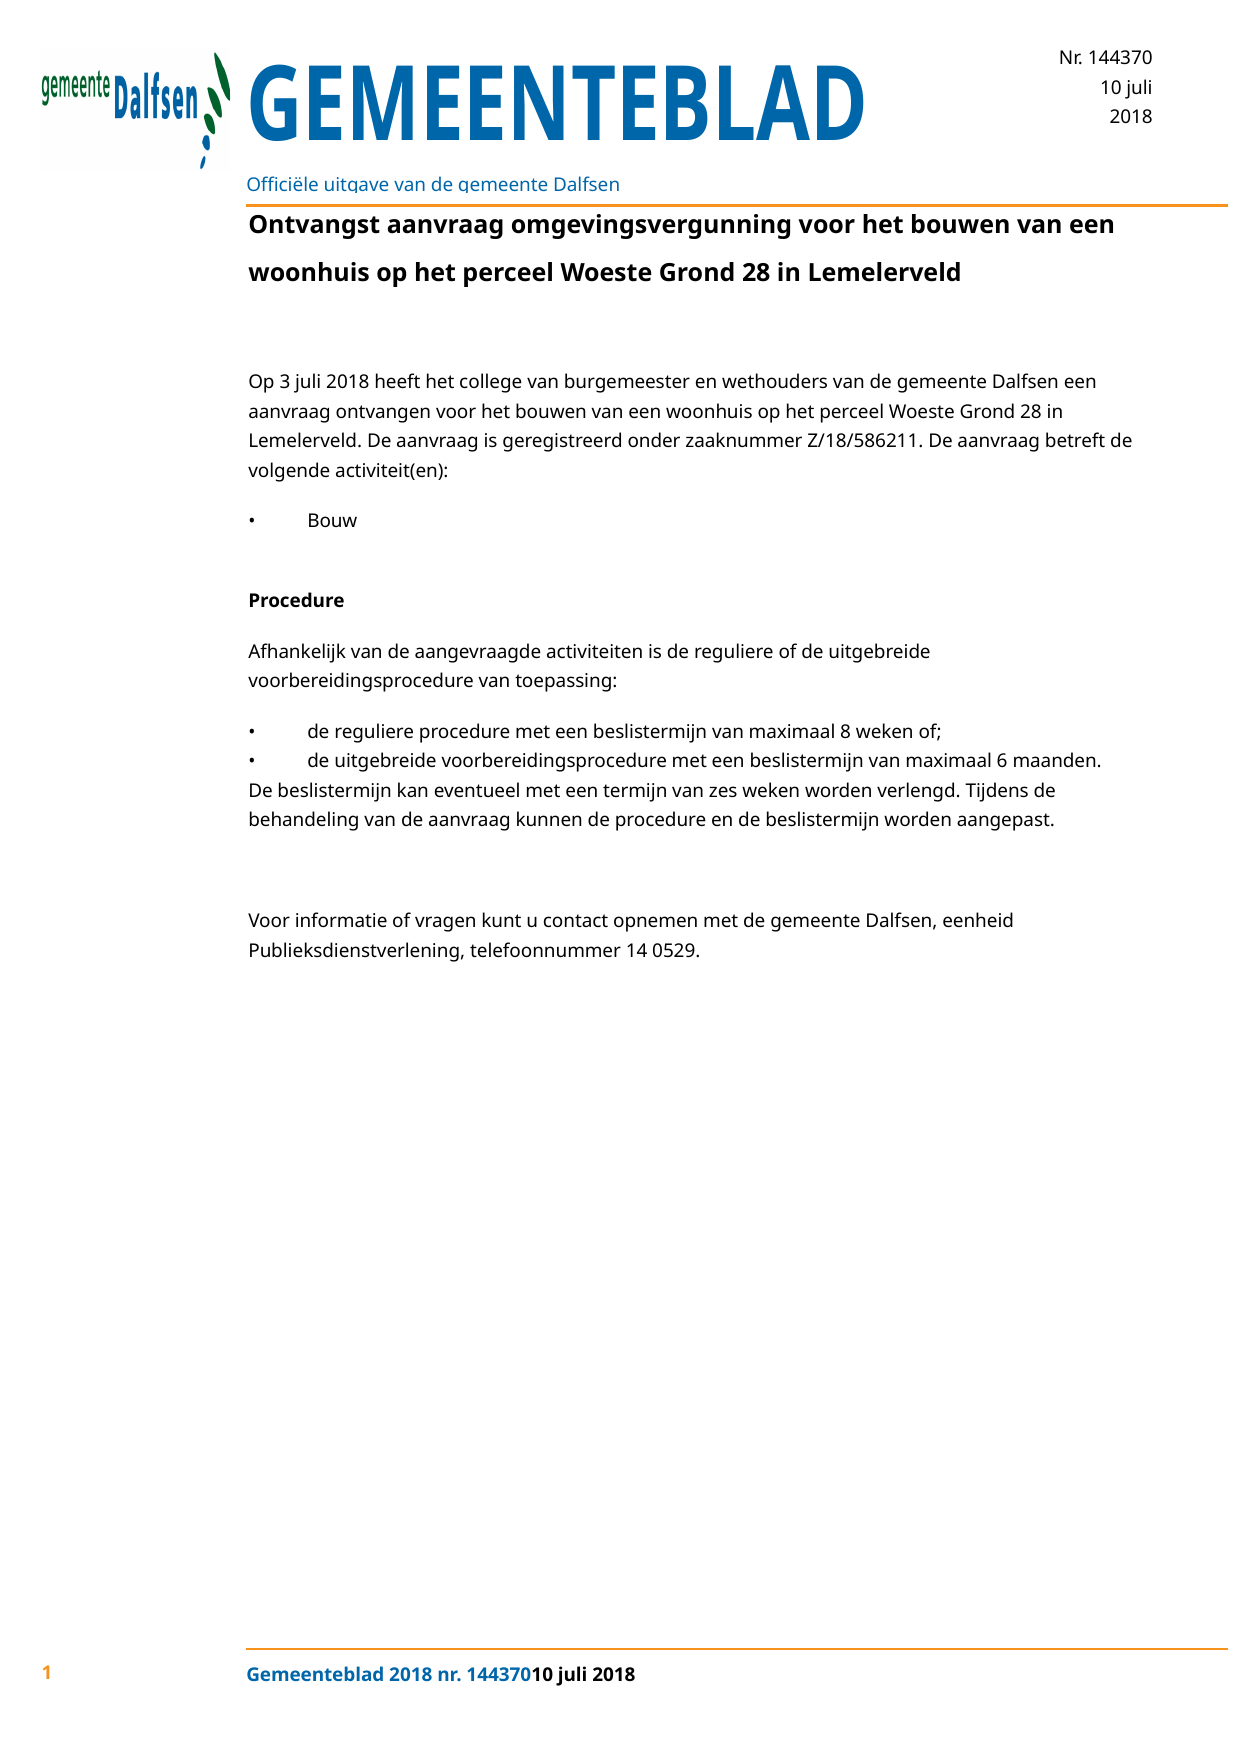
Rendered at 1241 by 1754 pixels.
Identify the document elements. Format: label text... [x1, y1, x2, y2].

text Voor informatie of vragen kunt u contact opnemen met de gemeente Dalfsen, eenheid Publieksdienstverlening, telefoonnummer 14 0529. [248, 907, 1152, 963]
text Ontvangst aanvraag omgevingsvergunning voor het bouwen van een woonhuis op het perceel Woeste Grond 28 in Lemelerveld [248, 207, 1152, 288]
picture [41, 47, 231, 172]
text Op 3 juli 2018 heeft het college van burgemeester en wethouders van de gemeente Dalfsen een aanvraag ontvangen voor het bouwen van een woonhuis op het perceel Woeste Grond 28 in Lemelerveld. De aanvraag is geregistreerd onder zaaknummer Z/18/586211. De aanvraag betreft de volgende activiteit(en): [248, 368, 1152, 483]
list de uitgebreide voorbereidingsprocedure met een beslistermijn van maximaal 6 maanden. [248, 747, 1152, 773]
list de reguliere procedure met een beslistermijn van maximaal 8 weken of; [248, 718, 1152, 744]
list Bouw [248, 507, 1152, 533]
text Procedure [248, 587, 1152, 613]
text De beslistermijn kan eventueel met een termijn van zes weken worden verlengd. Tijdens de behandeling van de aanvraag kunnen de procedure en de beslistermijn worden aangepast. [248, 777, 1152, 832]
text Afhankelijk van de aangevraagde activiteiten is de reguliere of de uitgebreide voorbereidingsprocedure van toepassing: [248, 638, 1152, 693]
